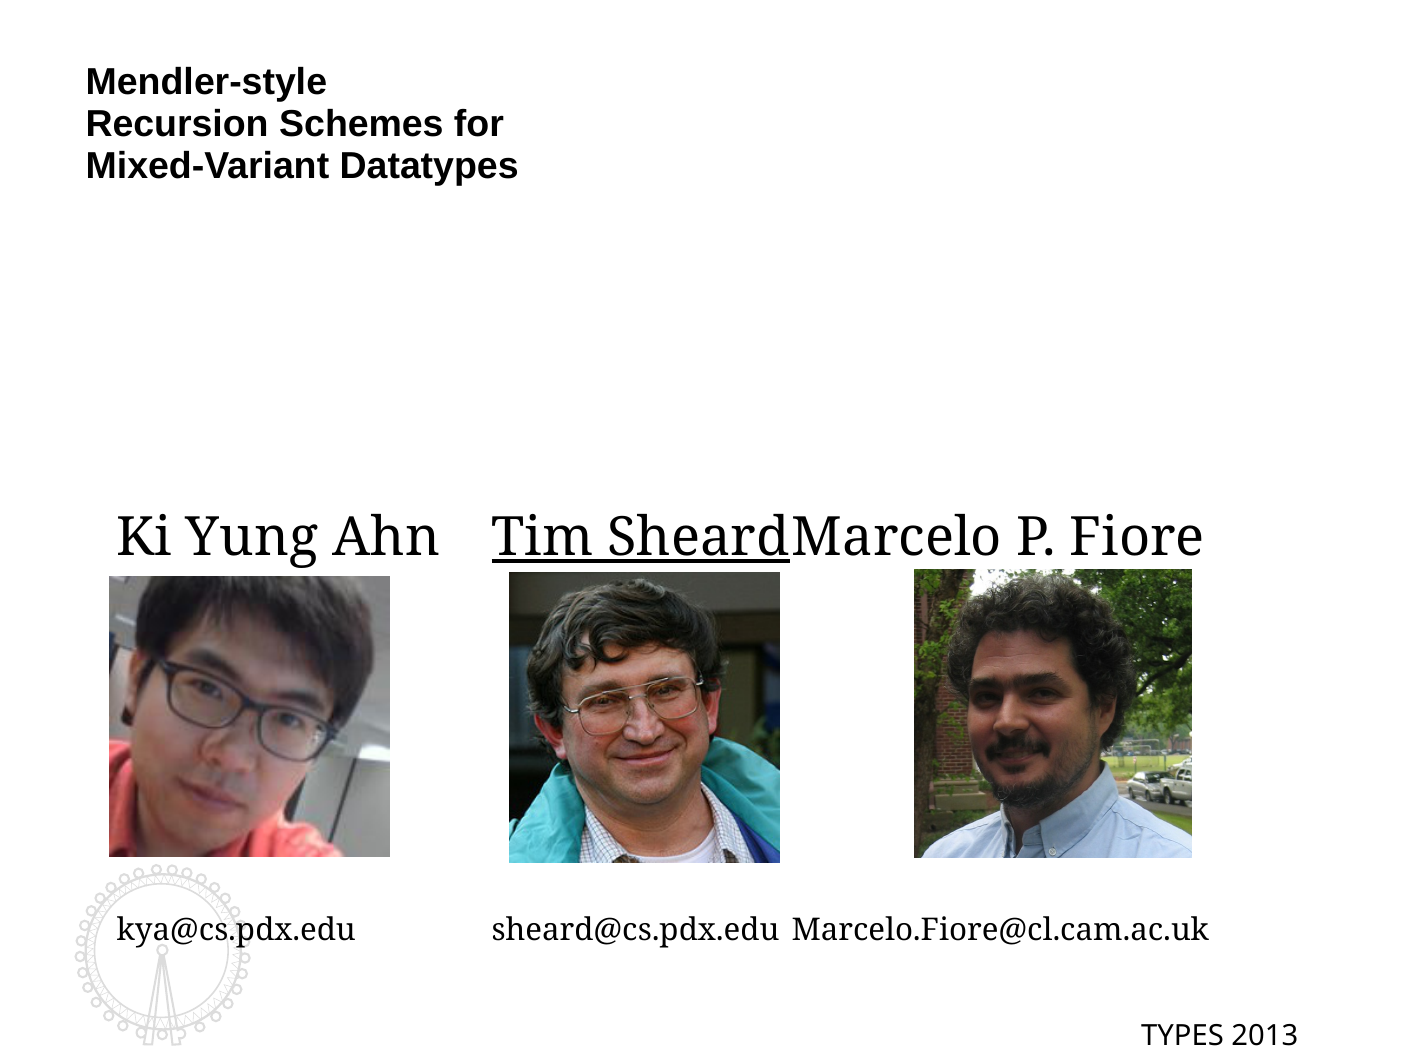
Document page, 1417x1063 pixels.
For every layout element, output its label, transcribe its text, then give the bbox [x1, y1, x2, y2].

text_box TYPES 2013 [1124, 1007, 1333, 1050]
picture [109, 576, 390, 857]
list Ki Yung Ahn Tim Sheard Marcelo P. Fiore kya@cs.pdx.edu sheard@cs.pdx.edu Marcelo.Fiore@cl.cam.ac.uk [101, 489, 1350, 931]
picture [914, 569, 1192, 858]
title Mendler-style Recursion Schemes for Mixed-Variant Datatypes [70, 53, 1346, 431]
picture [509, 572, 780, 863]
